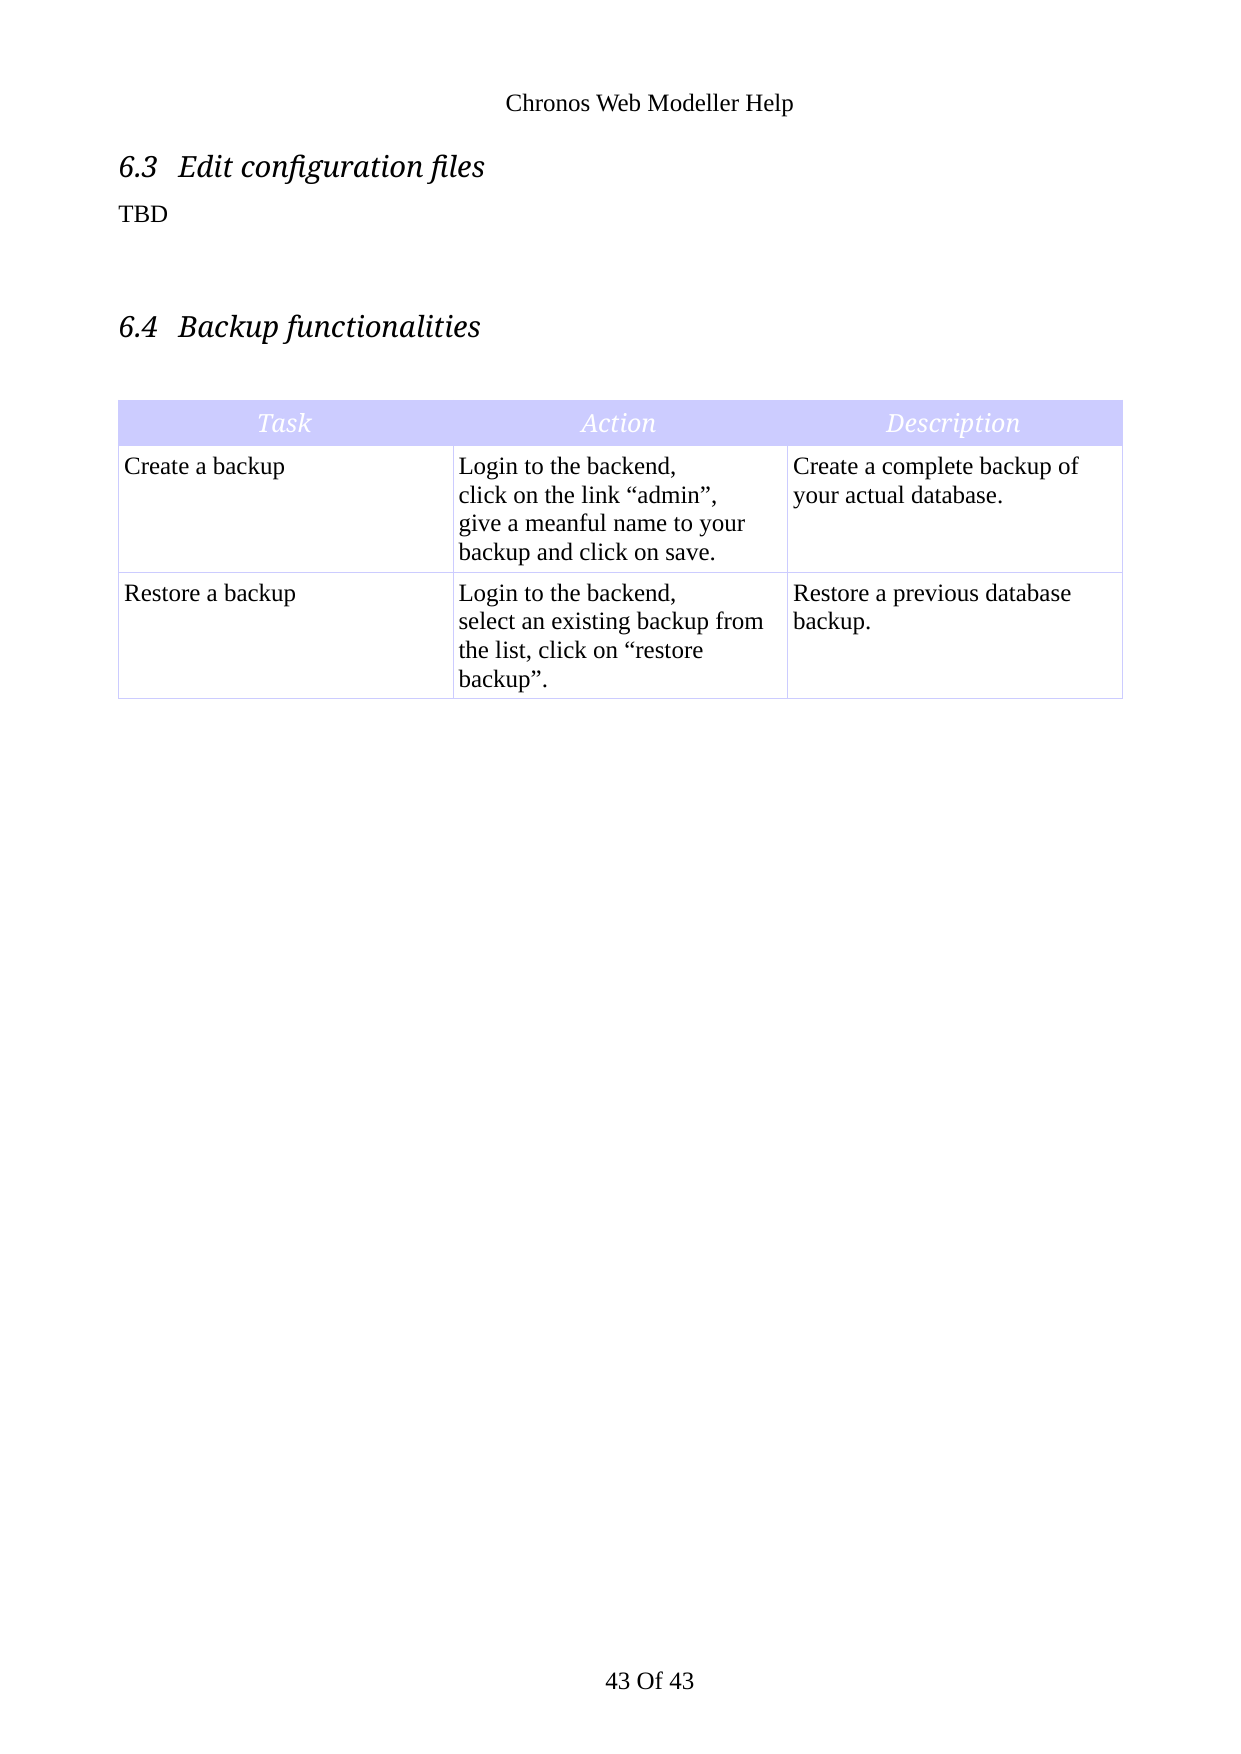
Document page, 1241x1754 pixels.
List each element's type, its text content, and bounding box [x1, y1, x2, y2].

text TBD [118, 199, 1181, 227]
table_cell Create a complete backup of your actual database. [788, 446, 1122, 572]
table_header Description [788, 401, 1122, 445]
table_cell Create a backup [119, 446, 453, 572]
table_header Task [119, 401, 453, 445]
table_header Action [454, 401, 787, 445]
table_cell Restore a previous database backup. [788, 573, 1122, 698]
table_cell Restore a backup [119, 573, 453, 698]
table_cell Login to the backend, select an existing backup from the list, click on “restore backup”. [454, 573, 787, 698]
table_cell Login to the backend, click on the link “admin”, give a meanful name to your backup and click on save. [454, 446, 787, 572]
subtitle Backup functionalities [118, 306, 1181, 346]
subtitle Edit configuration files [118, 146, 1181, 186]
